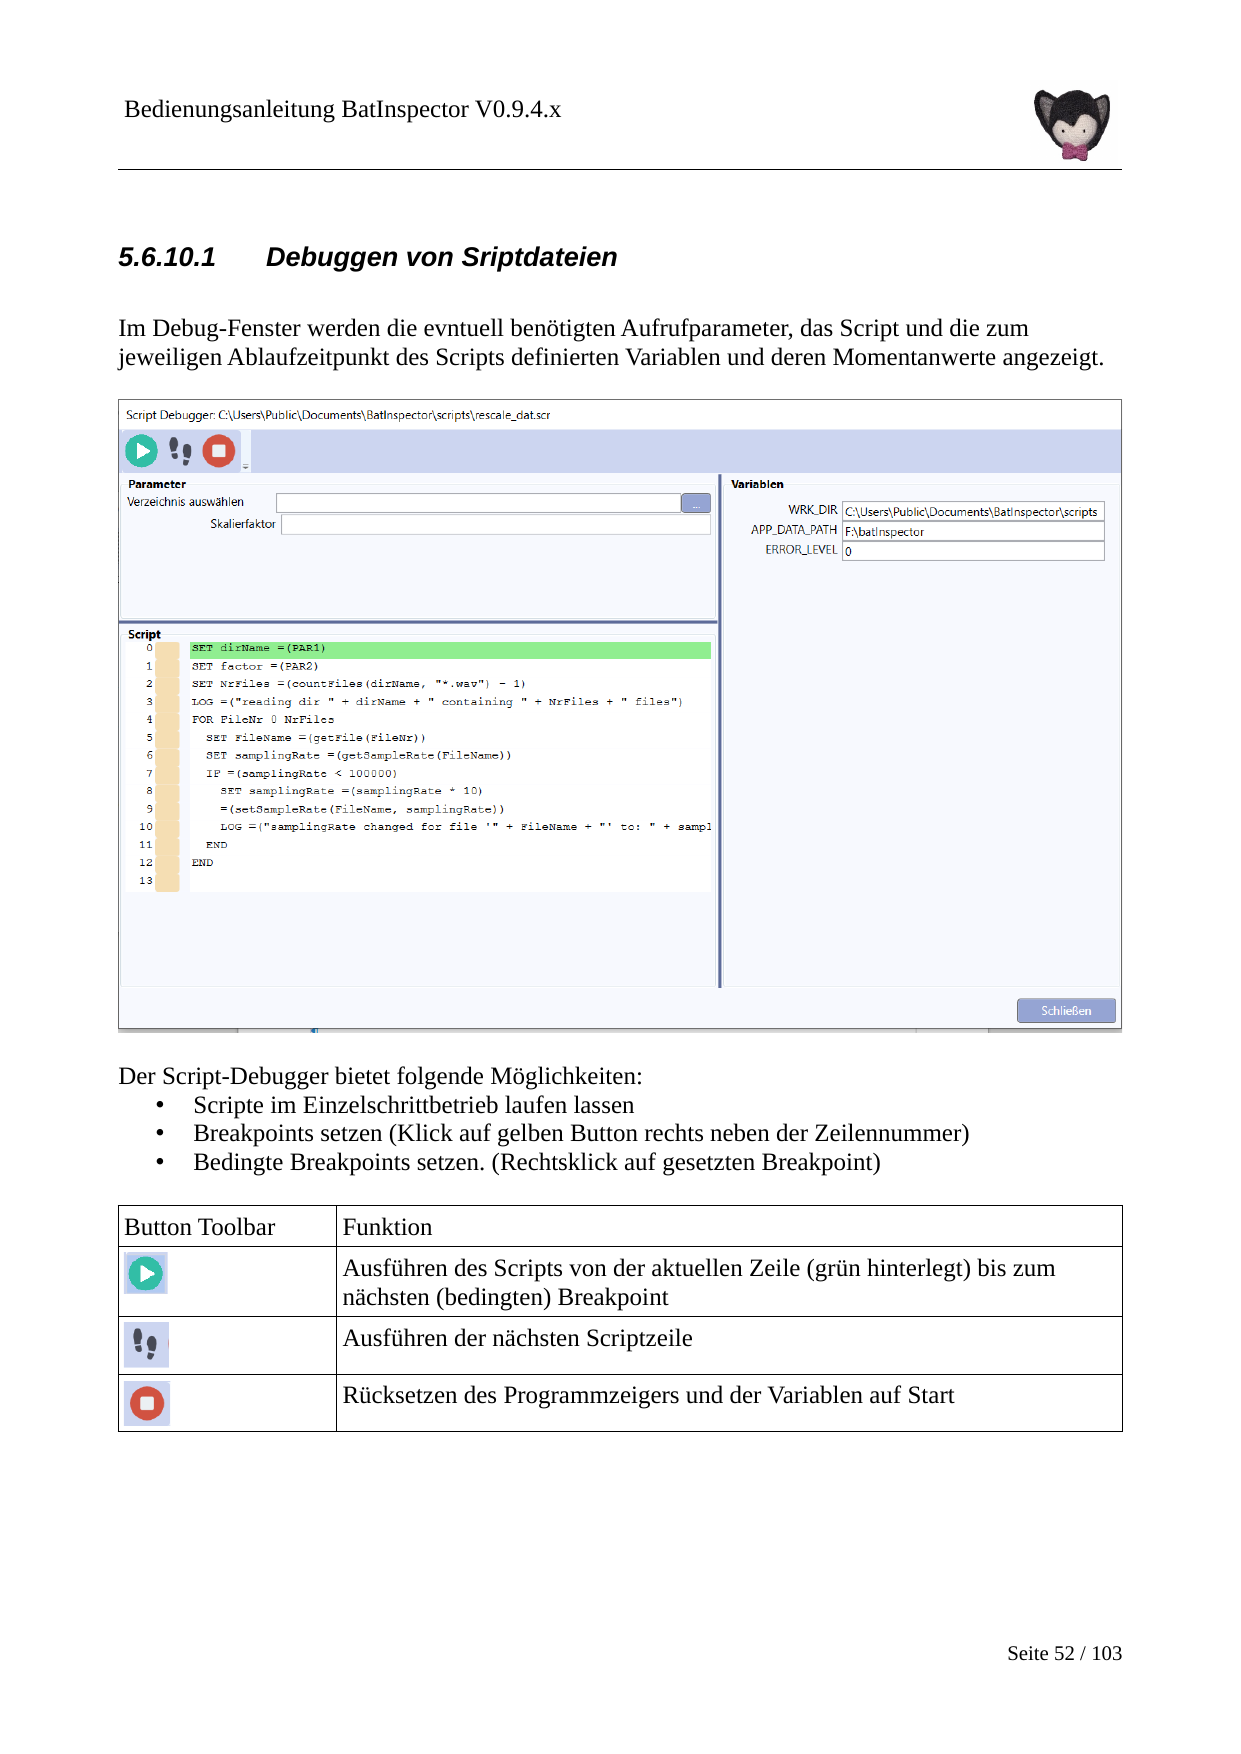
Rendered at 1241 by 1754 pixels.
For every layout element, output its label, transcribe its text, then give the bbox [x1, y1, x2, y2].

table_cell Ausführen des Scripts von der aktuellen Zeile (grün hinterlegt) bis zum nächsten (bedingten) Breakpoint [337, 1247, 1122, 1316]
table_cell [119, 1317, 336, 1373]
table_cell Ausführen der nächsten Scriptzeile [337, 1317, 1122, 1373]
text Der Script-Debugger bietet folgende Möglichkeiten: [118, 1061, 1122, 1090]
table_cell [119, 1247, 336, 1316]
picture [1030, 80, 1119, 169]
list Scripte im Einzelschrittbetrieb laufen lassen [156, 1090, 1122, 1118]
table_cell [119, 1375, 336, 1431]
subtitle Debuggen von Sriptdateien [118, 241, 1122, 272]
table_header Funktion [337, 1206, 1122, 1246]
picture [123, 1252, 168, 1294]
picture [118, 399, 1123, 1033]
picture [123, 1322, 169, 1368]
table_header Button Toolbar [119, 1206, 336, 1246]
table_cell Rücksetzen des Programmzeigers und der Variablen auf Start [337, 1375, 1122, 1431]
text Im Debug-Fenster werden die evntuell benötigten Aufrufparameter, das Script und die zum jeweiligen Ablaufzeitpunkt des Scripts definierten Variablen und deren Momentanwerte angezeigt. [118, 313, 1122, 371]
picture [123, 1380, 171, 1426]
list Bedingte Breakpoints setzen. (Rechtsklick auf gesetzten Breakpoint) [156, 1147, 1122, 1176]
list Breakpoints setzen (Klick auf gelben Button rechts neben der Zeilennummer) [156, 1118, 1122, 1147]
